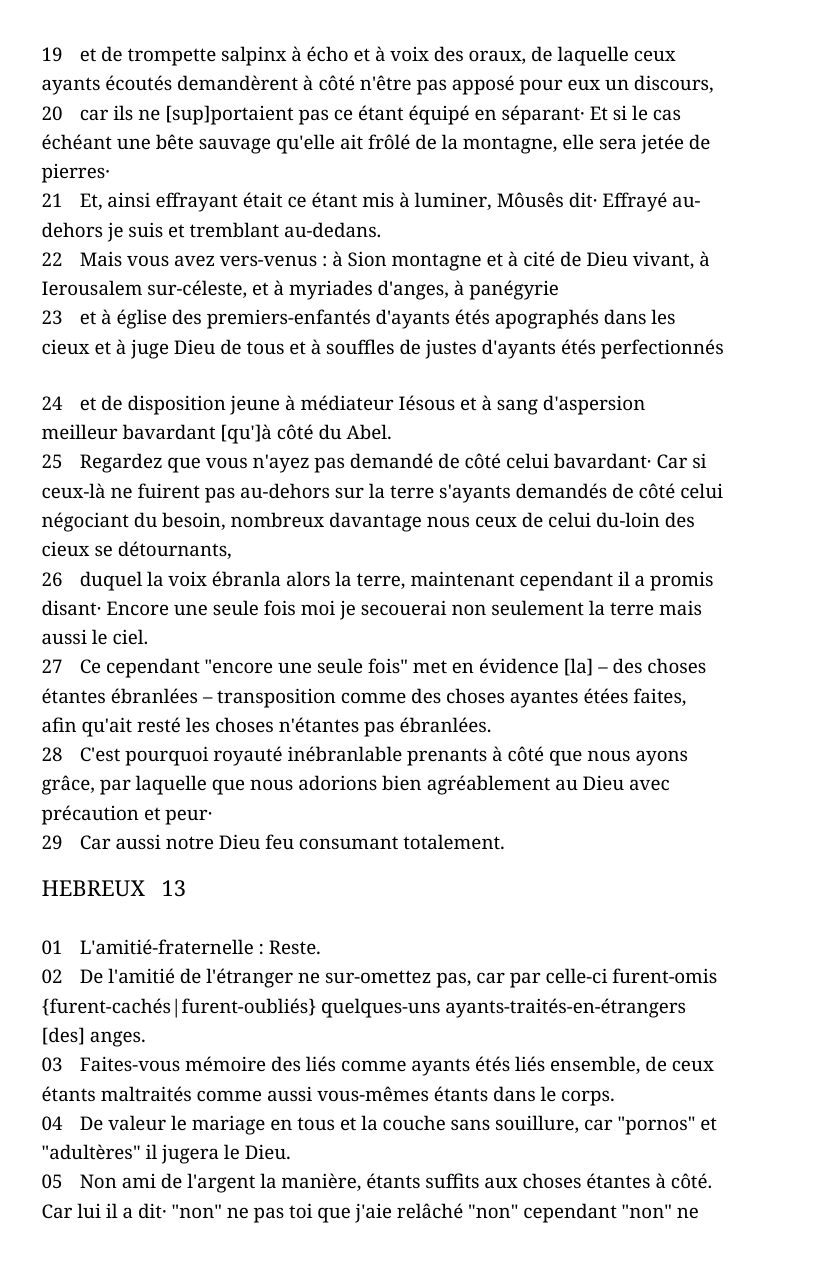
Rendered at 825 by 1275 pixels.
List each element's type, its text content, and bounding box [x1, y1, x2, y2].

text 19 et de trompette salpinx à écho et à voix des oraux, de laquelle ceux ayants écoutés demandèrent à côté n'être pas apposé pour eux un discours, 20 car ils ne [sup]portaient pas ce étant équipé en séparant· Et si le cas échéant une bête sauvage qu'elle ait frôlé de la montagne, elle sera jetée de pierres· 21 Et, ainsi effrayant était ce étant mis à luminer, Môusês dit· Effrayé au-dehors je suis et tremblant au-dedans. 22 Mais vous avez vers-venus : à Sion montagne et à cité de Dieu vivant, à Ierousalem sur-céleste, et à myriades d'anges, à panégyrie 23 et à église des premiers-enfantés d'ayants étés apographés dans les cieux et à juge Dieu de tous et à souffles de justes d'ayants étés perfectionnés 24 et de disposition jeune à médiateur Iésous et à sang d'aspersion meilleur bavardant [qu']à côté du Abel. 25 Regardez que vous n'ayez pas demandé de côté celui bavardant· Car si ceux-là ne fuirent pas au-dehors sur la terre s'ayants demandés de côté celui négociant du besoin, nombreux davantage nous ceux de celui du-loin des cieux se détournants, 26 duquel la voix ébranla alors la terre, maintenant cependant il a promis disant· Encore une seule fois moi je secouerai non seulement la terre mais aussi le ciel. 27 Ce cependant "encore une seule fois" met en évidence [la] – des choses étantes ébranlées – transposition comme des choses ayantes étées faites, afin qu'ait resté les choses n'étantes pas ébranlées. 28 C'est pourquoi royauté inébranlable prenants à côté que nous ayons grâce, par laquelle que nous adorions bien agréablement au Dieu avec précaution et peur· 29 Car aussi notre Dieu feu consumant totalement. [41, 41, 724, 855]
text HEBREUX 13 [41, 873, 724, 903]
text 01 L'amitié-fraternelle : Reste. 02 De l'amitié de l'étranger ne sur-omettez pas, car par celle-ci furent-omis {furent-cachés|furent-oubliés} quelques-uns ayants-traités-en-étrangers [des] anges. 03 Faites-vous mémoire des liés comme ayants étés liés ensemble, de ceux étants maltraités comme aussi vous-mêmes étants dans le corps. 04 De valeur le mariage en tous et la couche sans souillure, car "pornos" et "adultères" il jugera le Dieu. 05 Non ami de l'argent la manière, étants suffits aux choses étantes à côté. Car lui il a dit· "non" ne pas toi que j'aie relâché "non" cependant "non" ne [41, 907, 724, 1223]
